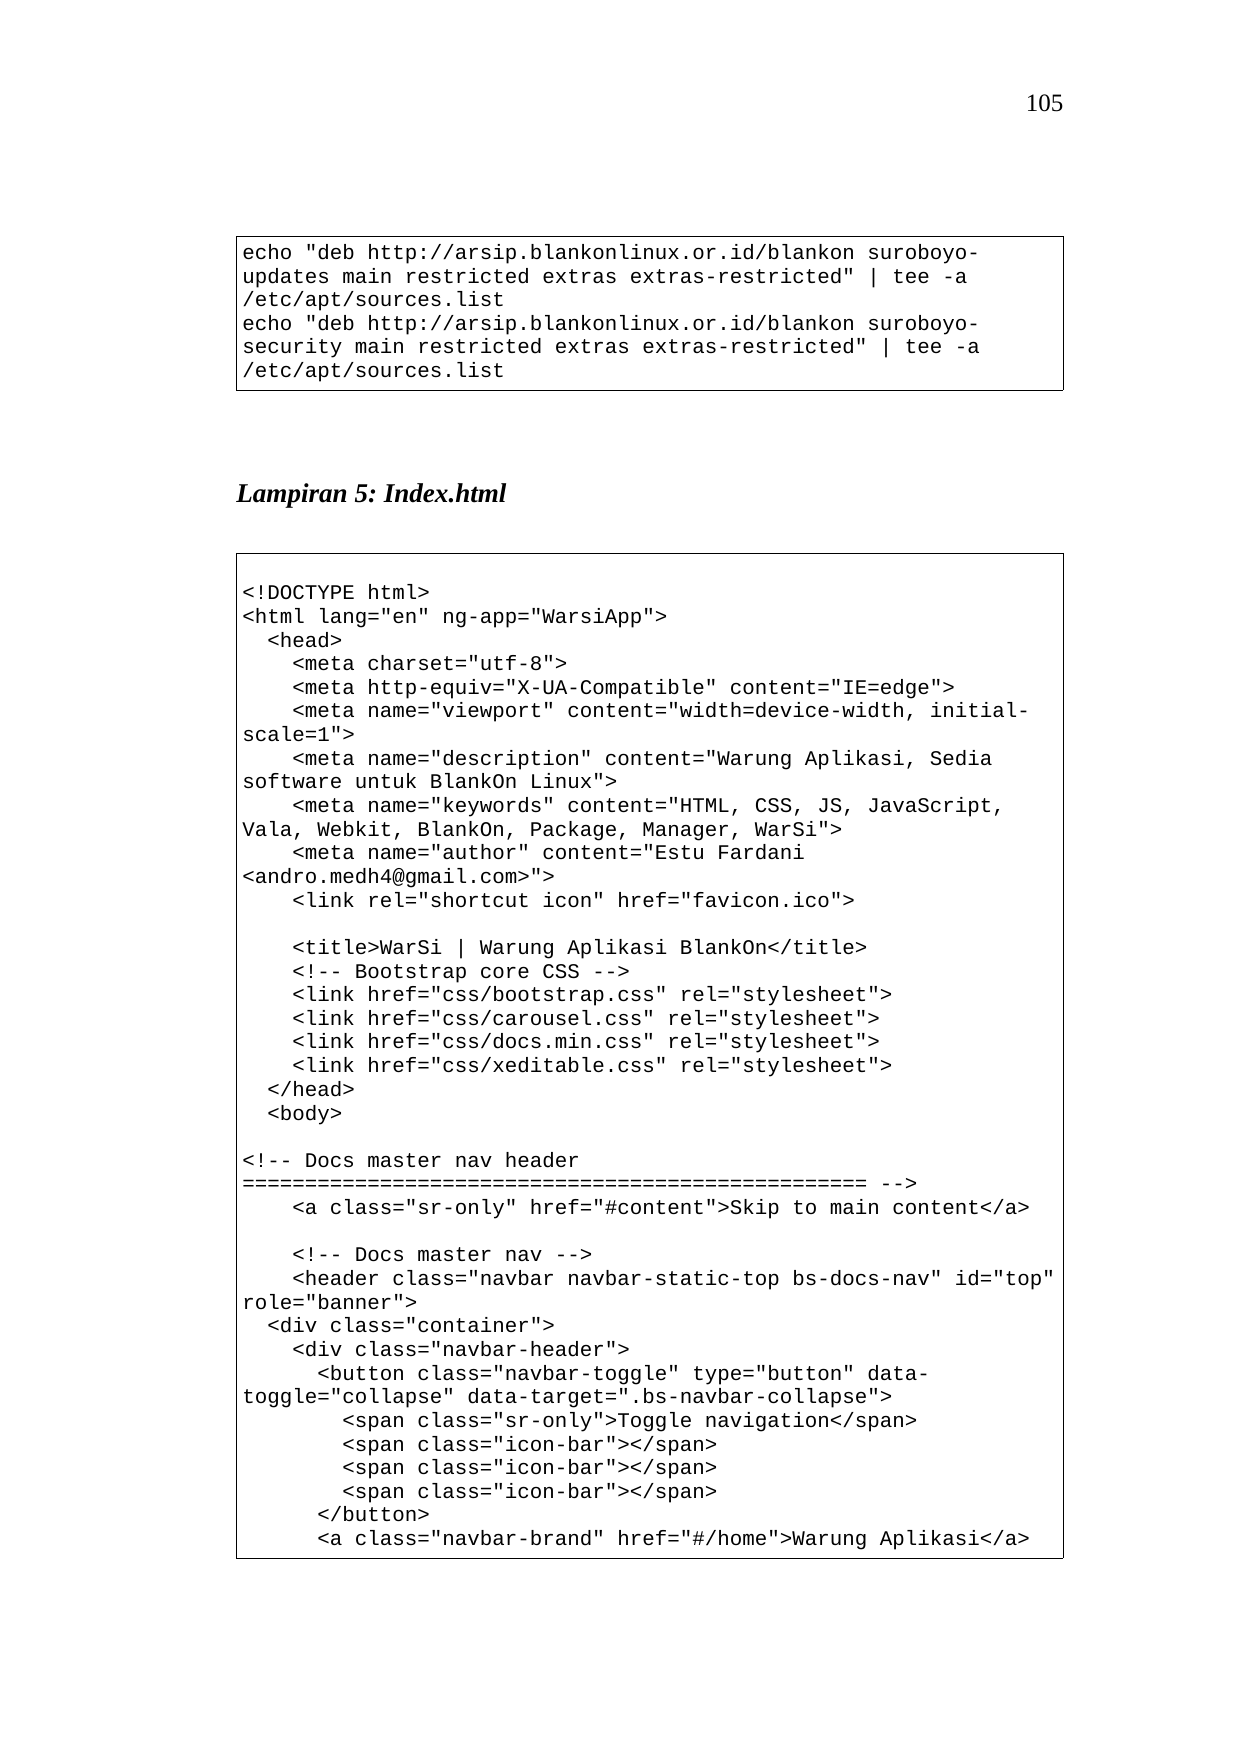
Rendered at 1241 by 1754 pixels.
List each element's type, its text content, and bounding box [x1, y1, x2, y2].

table_header <!DOCTYPE html> <html lang="en" ng-app="WarsiApp"> <head> <meta charset="utf-8"> <meta http-equiv="X-UA-Compatible" content="IE=edge"> <meta name="viewport" content="width=device-width, initial-scale=1"> <meta name="description" content="Warung Aplikasi, Sedia software untuk BlankOn Linux"> <meta name="keywords" content="HTML, CSS, JS, JavaScript, Vala, Webkit, BlankOn, Package, Manager, WarSi"> <meta name="author" content="Estu Fardani <andro.medh4@gmail.com>"> <link rel="shortcut icon" href="favicon.ico"> <title>WarSi | Warung Aplikasi BlankOn</title> <!-- Bootstrap core CSS --> <link href="css/bootstrap.css" rel="stylesheet"> <link href="css/carousel.css" rel="stylesheet"> <link href="css/docs.min.css" rel="stylesheet"> <link href="css/xeditable.css" rel="stylesheet"> </head> <body> <!-- Docs master nav header ================================================== --> <a class="sr-only" href="#content">Skip to main content</a> <!-- Docs master nav --> <header class="navbar navbar-static-top bs-docs-nav" id="top" role="banner"> <div class="container"> <div class="navbar-header"> <button class="navbar-toggle" type="button" data-toggle="collapse" data-target=".bs-navbar-collapse"> <span class="sr-only">Toggle navigation</span> <span class="icon-bar"></span> <span class="icon-bar"></span> <span class="icon-bar"></span> </button> <a class="navbar-brand" href="#/home">Warung Aplikasi</a> [237, 554, 1063, 1557]
table_header echo "deb http://arsip.blankonlinux.or.id/blankon suroboyo-updates main restricted extras extras-restricted" | tee -a /etc/apt/sources.list echo "deb http://arsip.blankonlinux.or.id/blankon suroboyo-security main restricted extras extras-restricted" | tee -a /etc/apt/sources.list [237, 237, 1063, 389]
subtitle Lampiran 5: index.html [236, 477, 1063, 508]
